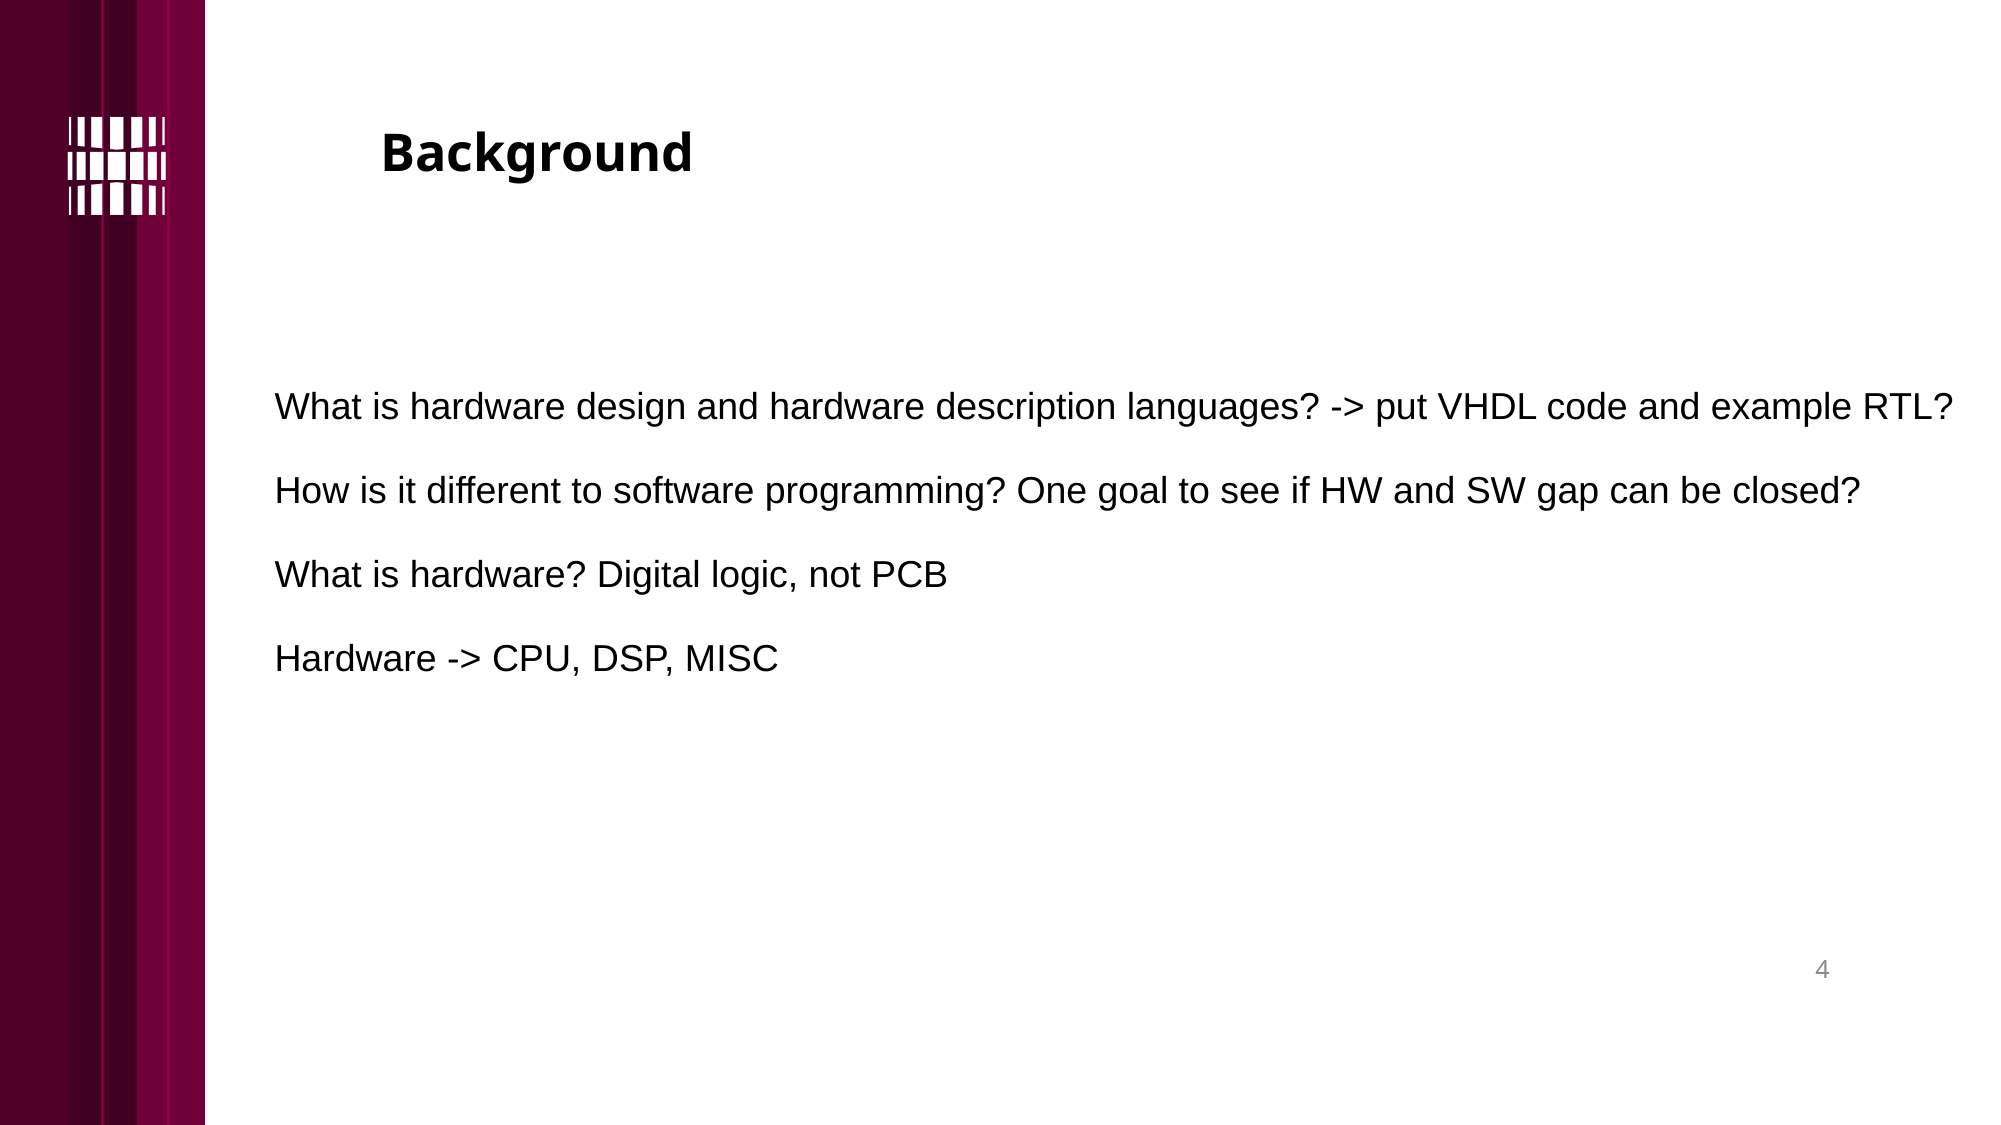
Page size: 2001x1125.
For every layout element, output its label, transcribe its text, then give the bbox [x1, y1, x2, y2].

text_box What is hardware design and hardware description languages? -> put VHDL code and example RTL? How is it different to software programming? One goal to see if HW and SW gap can be closed? What is hardware? Digital logic, not PCB Hardware -> CPU, DSP, MISC [259, 377, 1969, 687]
list Background [379, 119, 1827, 253]
